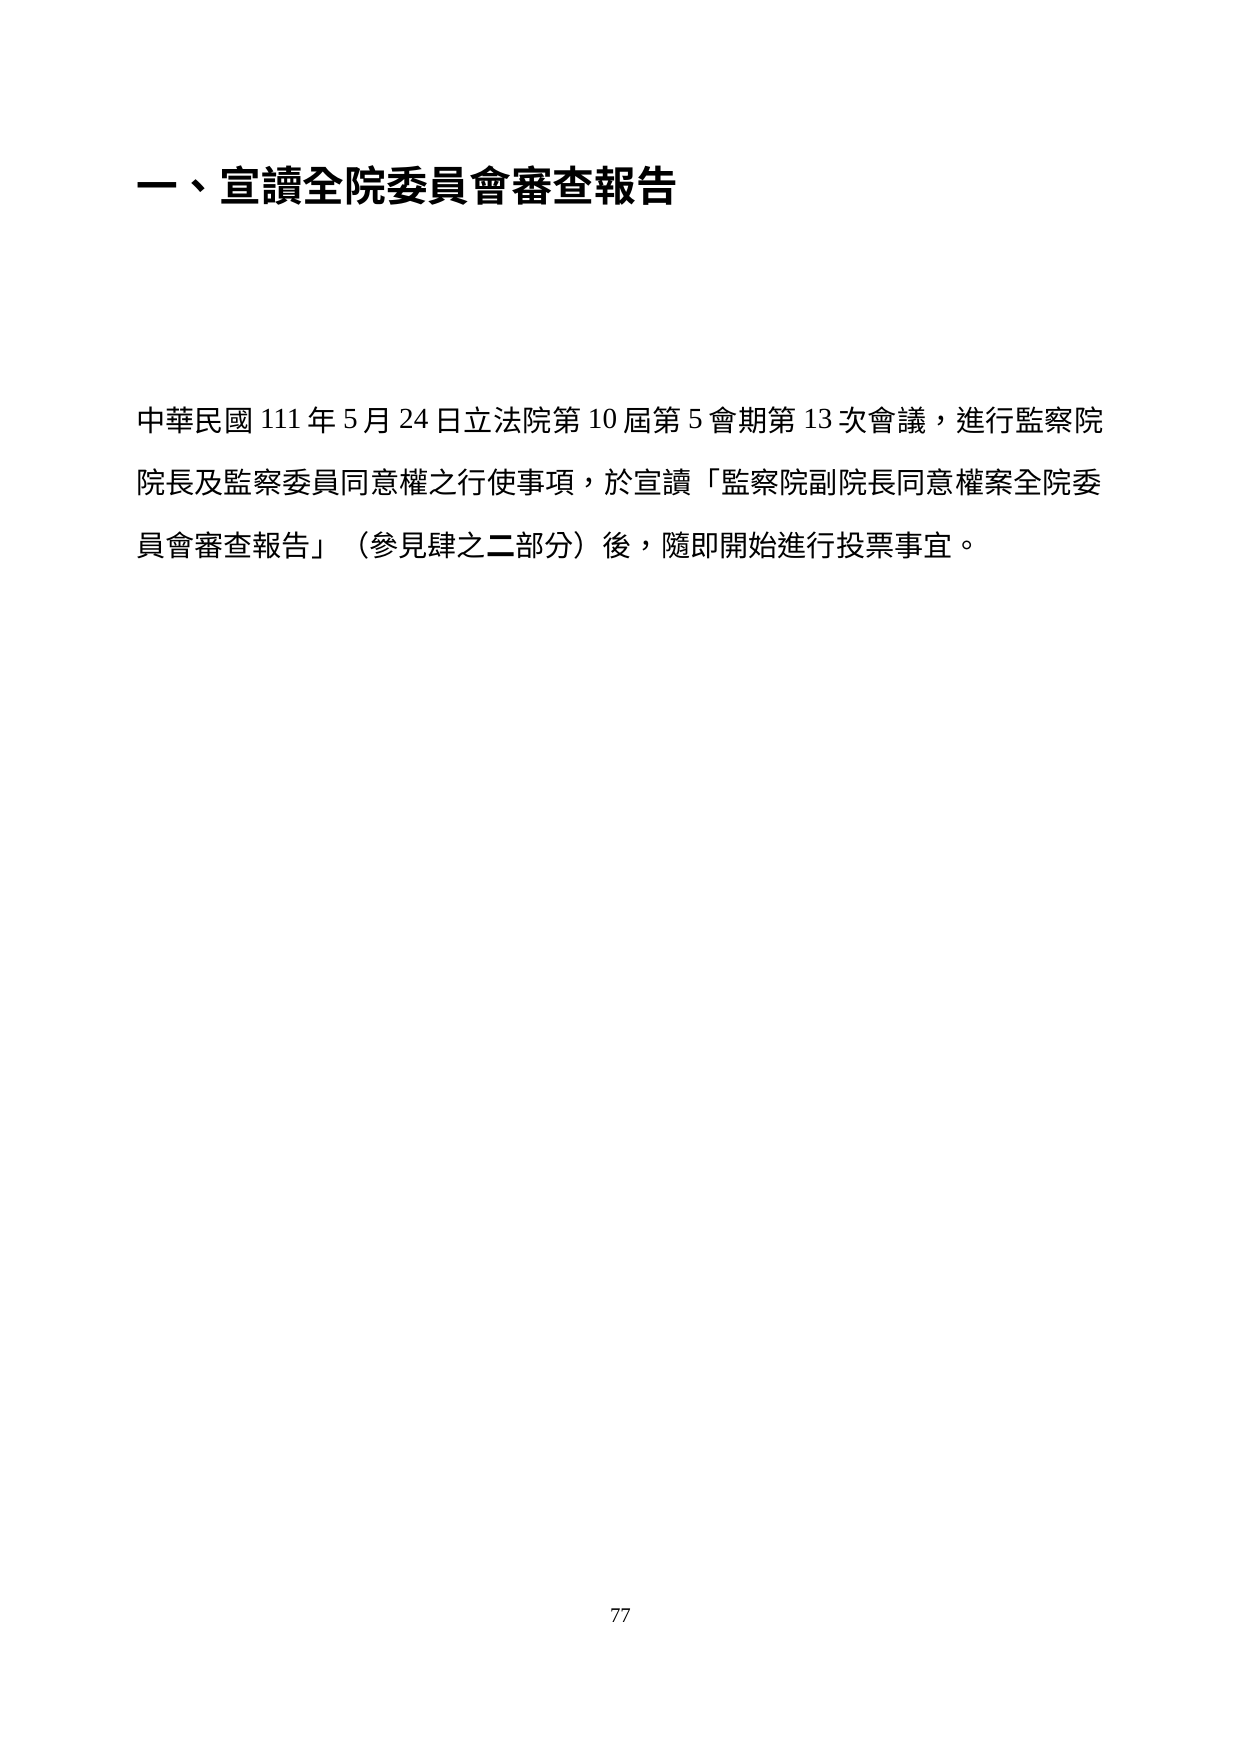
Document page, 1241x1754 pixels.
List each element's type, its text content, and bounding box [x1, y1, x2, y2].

text 一、宣讀全院委員會審查報告 [136, 142, 1104, 204]
text 中華民國111年5月24日立法院第10屆第5會期第13次會議，進行監察院院長及監察委員同意權之行使事項，於宣讀「監察院副院長同意權案全院委員會審查報告」（參見肆之二部分）後，隨即開始進行投票事宜。 [136, 387, 1104, 575]
